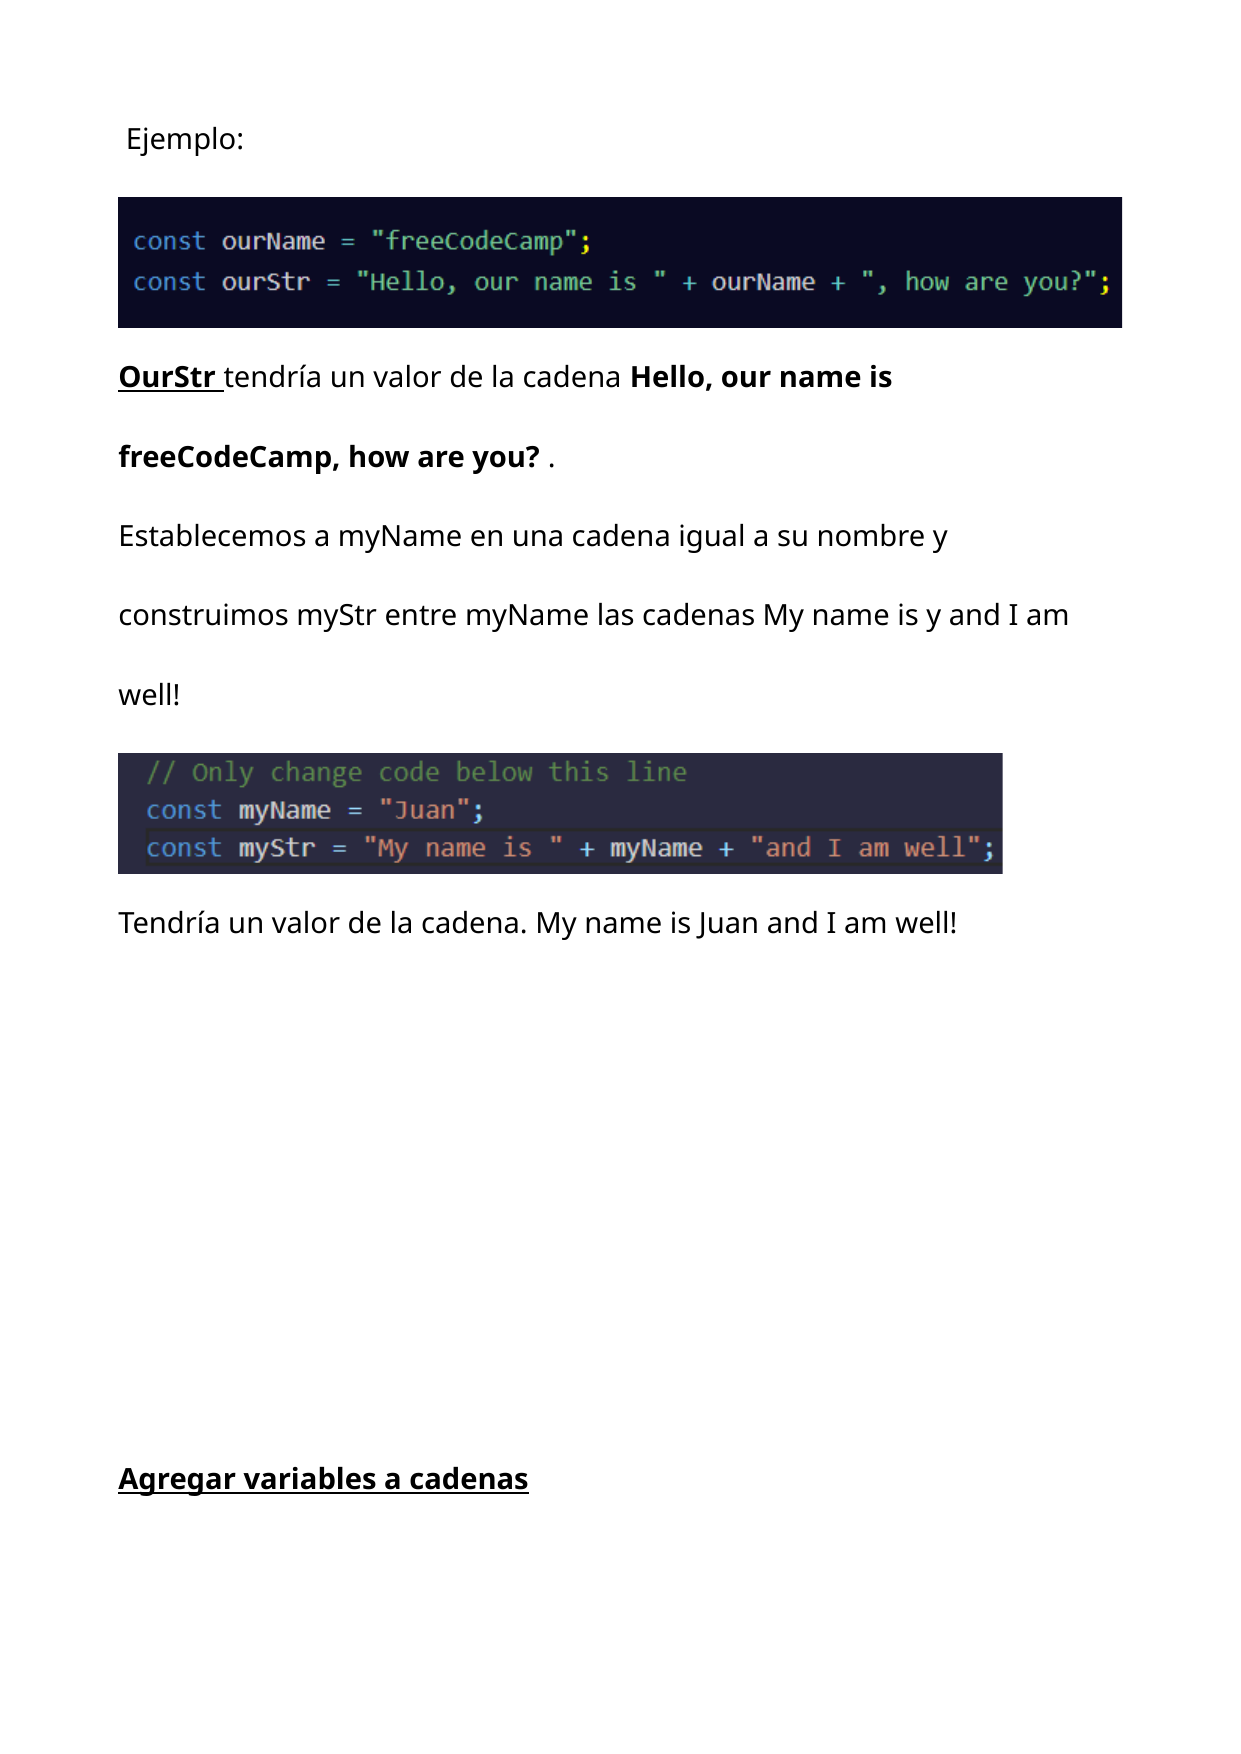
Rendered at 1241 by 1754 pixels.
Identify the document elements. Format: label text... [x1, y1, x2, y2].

text Establecemos a myName en una cadena igual a su nombre y construimos myStr entre myName las cadenas My name is y and I am well! [118, 515, 1122, 714]
text Agregar variables a cadenas [118, 1458, 1122, 1498]
text Ejemplo: [118, 118, 1122, 158]
text OurStr tendría un valor de la cadena Hello, our name is freeCodeCamp, how are you? . [118, 357, 1122, 476]
text Tendría un valor de la cadena. My name is Juan and I am well! [118, 902, 1122, 942]
